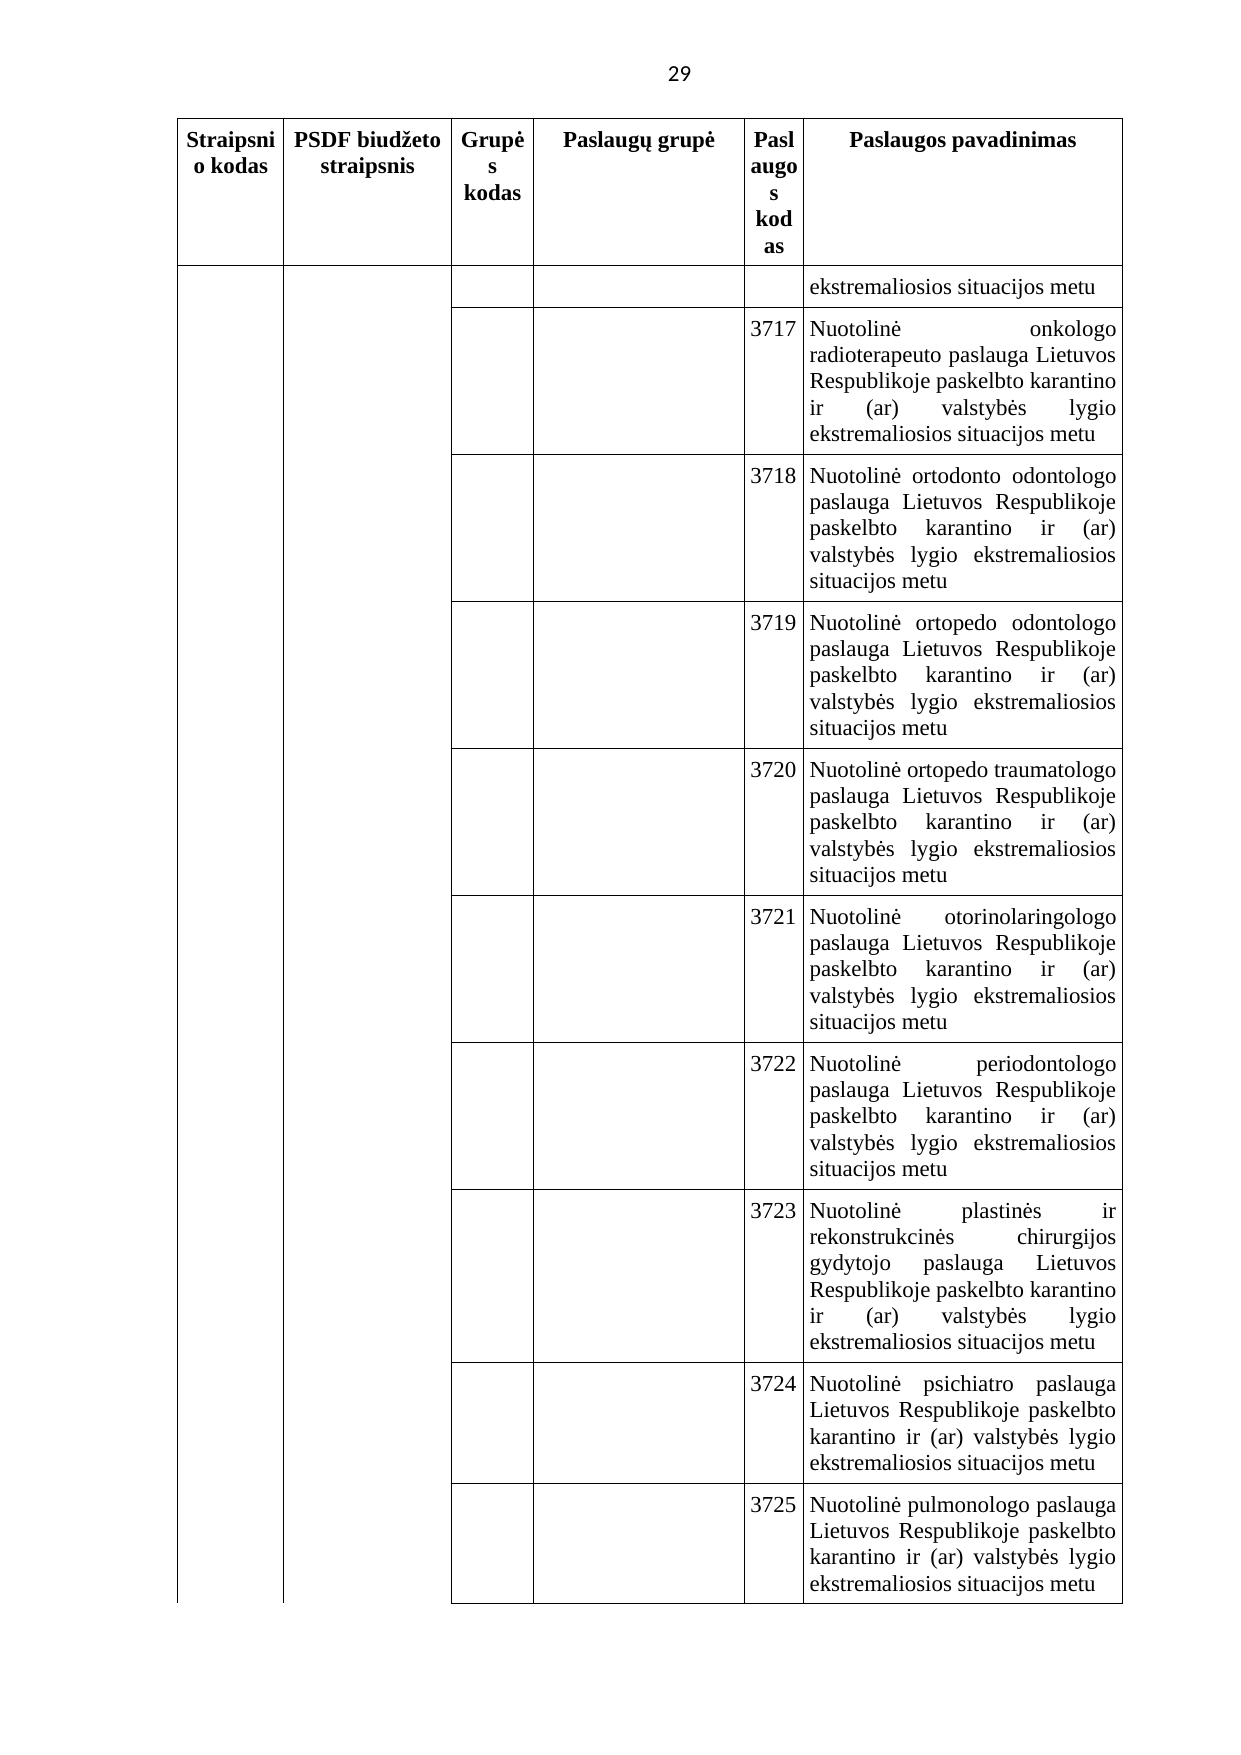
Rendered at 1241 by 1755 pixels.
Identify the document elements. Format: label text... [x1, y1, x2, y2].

table_cell [178, 1189, 283, 1362]
table_header Straipsnio kodas [178, 119, 283, 265]
table_cell Nuotolinė ortodonto odontologo paslauga Lietuvos Respublikoje paskelbto karantino ir (ar) valstybės lygio ekstremaliosios situacijos metu [804, 455, 1122, 601]
table_cell [284, 266, 451, 307]
table_cell [452, 308, 533, 454]
table_cell 3719 [745, 602, 803, 748]
table_cell [178, 601, 283, 748]
table_cell 3723 [745, 1190, 803, 1362]
table_cell Nuotolinė ortopedo odontologo paslauga Lietuvos Respublikoje paskelbto karantino ir (ar) valstybės lygio ekstremaliosios situacijos metu [804, 602, 1122, 748]
table_cell [178, 307, 283, 454]
table_cell [284, 1483, 451, 1603]
table_cell [534, 266, 744, 307]
table_cell Nuotolinė plastinės ir rekonstrukcinės chirurgijos gydytojo paslauga Lietuvos Respublikoje paskelbto karantino ir (ar) valstybės lygio ekstremaliosios situacijos metu [804, 1190, 1122, 1362]
table_cell [452, 602, 533, 748]
table_cell [284, 307, 451, 454]
table_cell [284, 895, 451, 1042]
table_cell [534, 455, 744, 601]
table_cell [284, 748, 451, 894]
table_cell [534, 1190, 744, 1362]
table_cell [452, 1363, 533, 1482]
table_header Grupės kodas [452, 119, 533, 265]
table_cell [284, 454, 451, 601]
table_cell [534, 1484, 744, 1603]
table_cell [452, 1190, 533, 1362]
table_cell ekstremaliosios situacijos metu [804, 266, 1122, 307]
table_cell 3718 [745, 455, 803, 601]
table_cell [284, 601, 451, 748]
table_cell [178, 266, 283, 307]
table_header Paslaugos kodas [745, 119, 803, 265]
table_cell [178, 1483, 283, 1603]
table_cell [452, 455, 533, 601]
table_cell 3725 [745, 1484, 803, 1603]
table_cell [284, 1362, 451, 1482]
table_header Paslaugų grupė [534, 119, 744, 265]
table_cell [534, 749, 744, 894]
table_cell [452, 1484, 533, 1603]
table_cell Nuotolinė ortopedo traumatologo paslauga Lietuvos Respublikoje paskelbto karantino ir (ar) valstybės lygio ekstremaliosios situacijos metu [804, 749, 1122, 894]
table_cell [178, 748, 283, 894]
table_cell [534, 1043, 744, 1188]
table_cell [534, 896, 744, 1042]
table_cell [178, 1362, 283, 1482]
table_cell [452, 266, 533, 307]
table_cell 3720 [745, 749, 803, 894]
table_cell Nuotolinė pulmonologo paslauga Lietuvos Respublikoje paskelbto karantino ir (ar) valstybės lygio ekstremaliosios situacijos metu [804, 1484, 1122, 1603]
table_cell [284, 1189, 451, 1362]
table_cell [534, 308, 744, 454]
table_header PSDF biudžeto straipsnis [284, 119, 451, 265]
table_cell [452, 749, 533, 894]
table_cell [284, 1042, 451, 1188]
table_header Paslaugos pavadinimas [804, 119, 1122, 265]
table_cell [452, 1043, 533, 1188]
table_cell [534, 1363, 744, 1482]
table_cell [534, 602, 744, 748]
table_cell 3717 [745, 308, 803, 454]
table_cell [452, 896, 533, 1042]
table_cell [178, 1042, 283, 1188]
table_cell 3721 [745, 896, 803, 1042]
table_cell [745, 266, 803, 307]
table_cell Nuotolinė otorinolaringologo paslauga Lietuvos Respublikoje paskelbto karantino ir (ar) valstybės lygio ekstremaliosios situacijos metu [804, 896, 1122, 1042]
table_cell [178, 895, 283, 1042]
table_cell 3724 [745, 1363, 803, 1482]
table_cell 3722 [745, 1043, 803, 1188]
table_cell Nuotolinė periodontologo paslauga Lietuvos Respublikoje paskelbto karantino ir (ar) valstybės lygio ekstremaliosios situacijos metu [804, 1043, 1122, 1188]
table_cell Nuotolinė onkologo radioterapeuto paslauga Lietuvos Respublikoje paskelbto karantino ir (ar) valstybės lygio ekstremaliosios situacijos metu [804, 308, 1122, 454]
table_cell Nuotolinė psichiatro paslauga Lietuvos Respublikoje paskelbto karantino ir (ar) valstybės lygio ekstremaliosios situacijos metu [804, 1363, 1122, 1482]
table_cell [178, 454, 283, 601]
